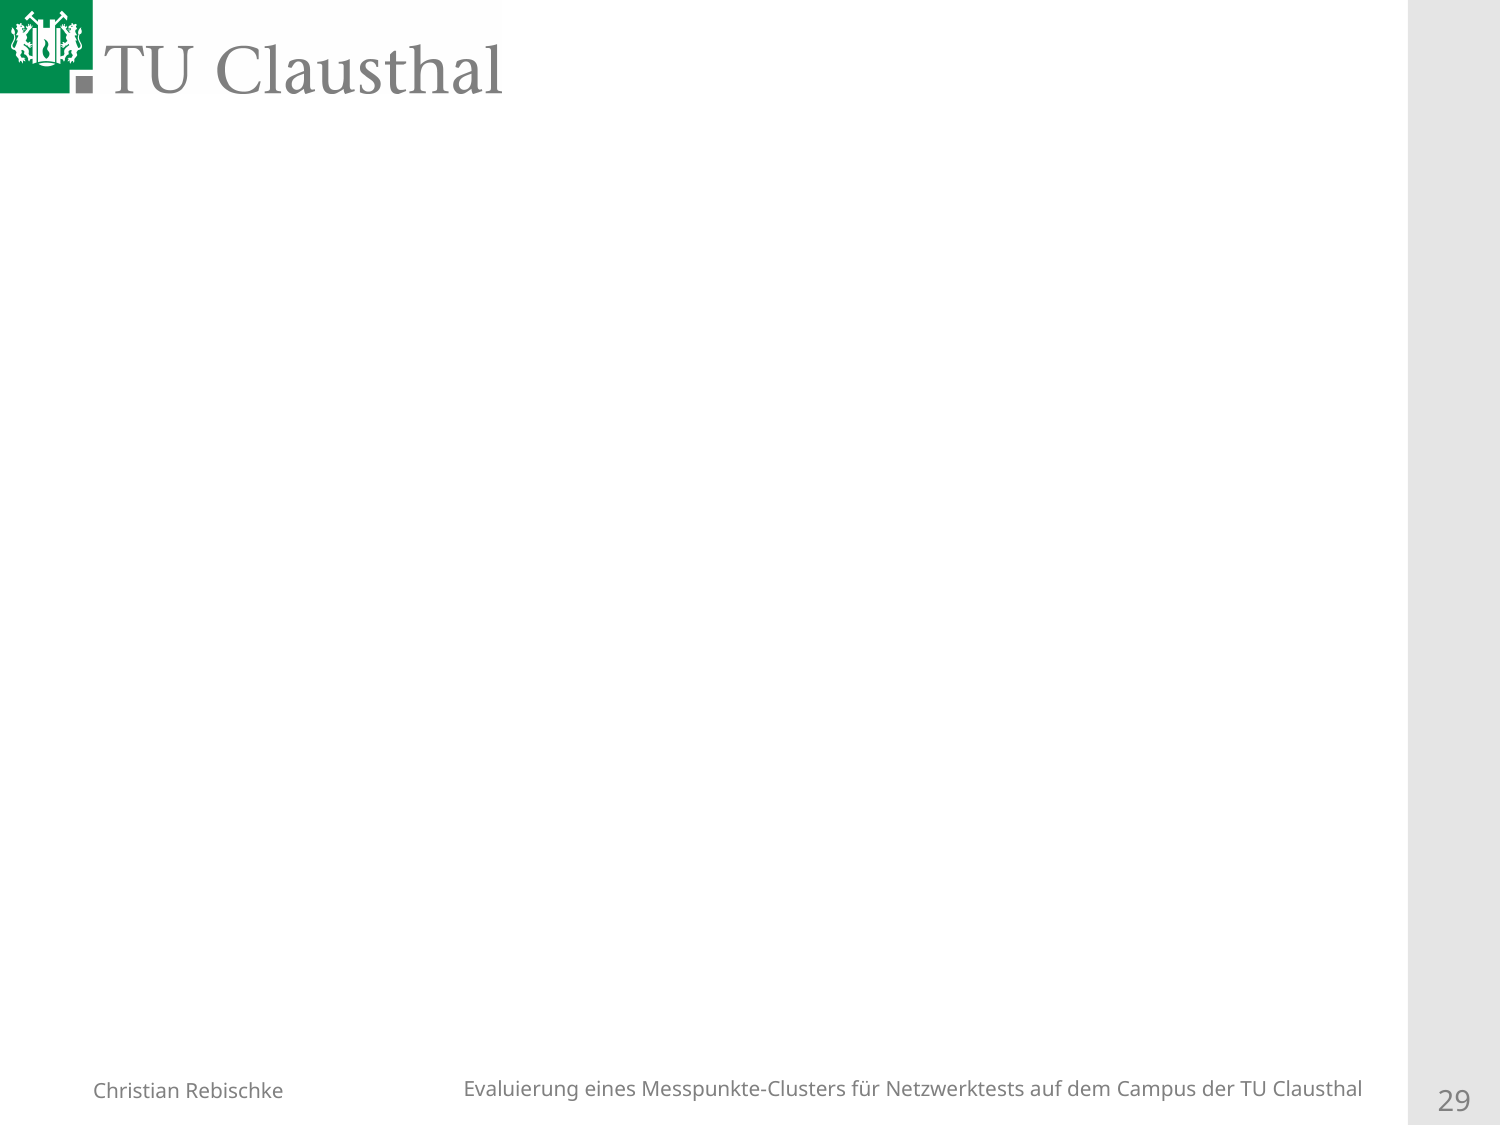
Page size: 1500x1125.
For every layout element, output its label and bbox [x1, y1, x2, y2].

picture [0, 0, 502, 94]
